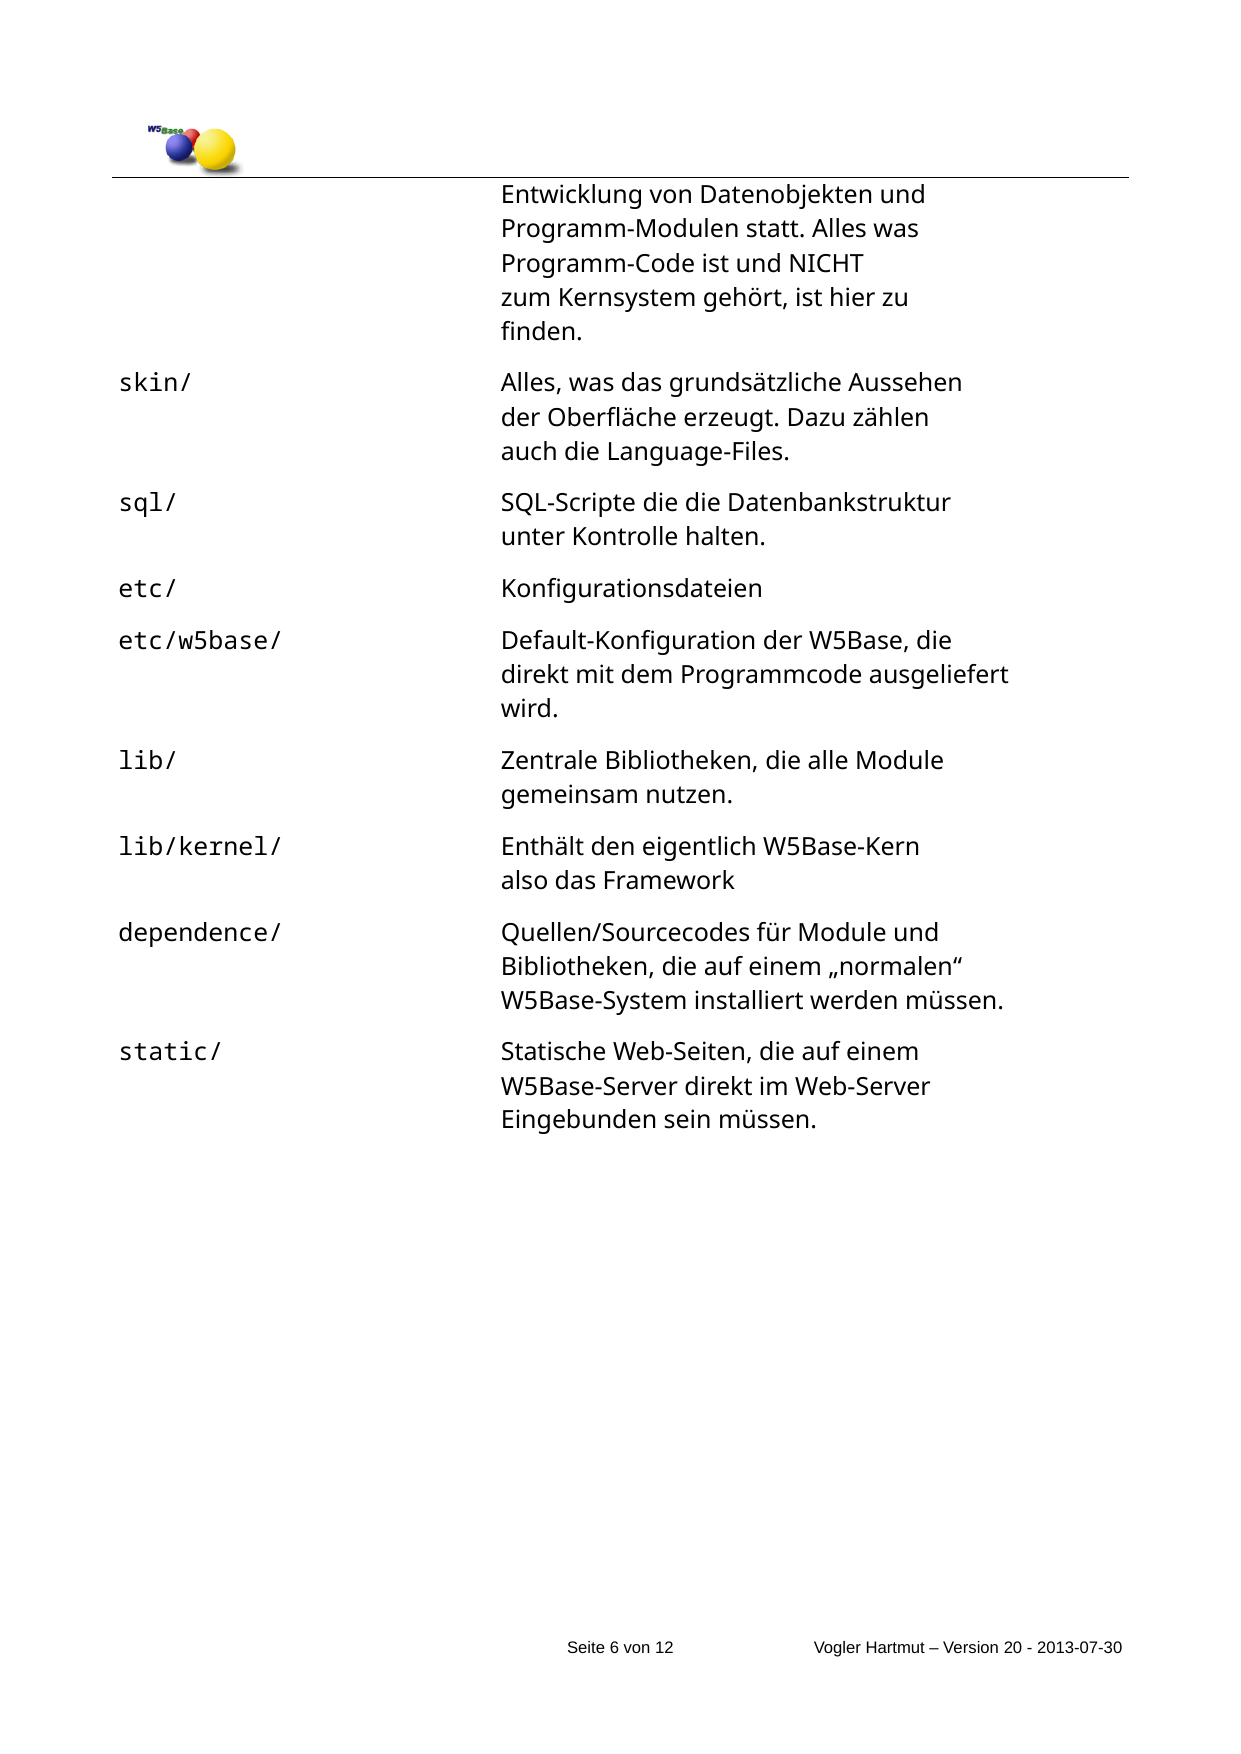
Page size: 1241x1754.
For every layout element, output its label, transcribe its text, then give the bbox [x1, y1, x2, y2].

text dependence/ Quellen/Sourcecodes für Module und Bibliotheken, die auf einem „normalen“ W5Base-System installiert werden müssen. [118, 914, 1122, 1016]
text lib/ Zentrale Bibliotheken, die alle Module gemeinsam nutzen. [118, 742, 1122, 811]
picture [116, 119, 270, 177]
text skin/ Alles, was das grundsätzliche Aussehen der Oberfläche erzeugt. Dazu zählen auch die Language-Files. [118, 365, 1122, 467]
text etc/ Konfigurationsdateien [118, 571, 1122, 605]
text sql/ SQL-Scripte die die Datenbankstruktur unter Kontrolle halten. [118, 485, 1122, 553]
text etc/w5base/ Default-Konfiguration der W5Base, die direkt mit dem Programmcode ausgeliefert wird. [118, 623, 1122, 725]
text lib/kernel/ Enthält den eigentlich W5Base-Kern also das Framework [118, 828, 1122, 896]
text Entwicklung von Datenobjekten und Programm-Modulen statt. Alles was Programm-Code ist und NICHT zum Kernsystem gehört, ist hier zu finden. [118, 178, 1122, 347]
text static/ Statische Web-Seiten, die auf einem W5Base-Server direkt im Web-Server Eingebunden sein müssen. [118, 1034, 1122, 1136]
